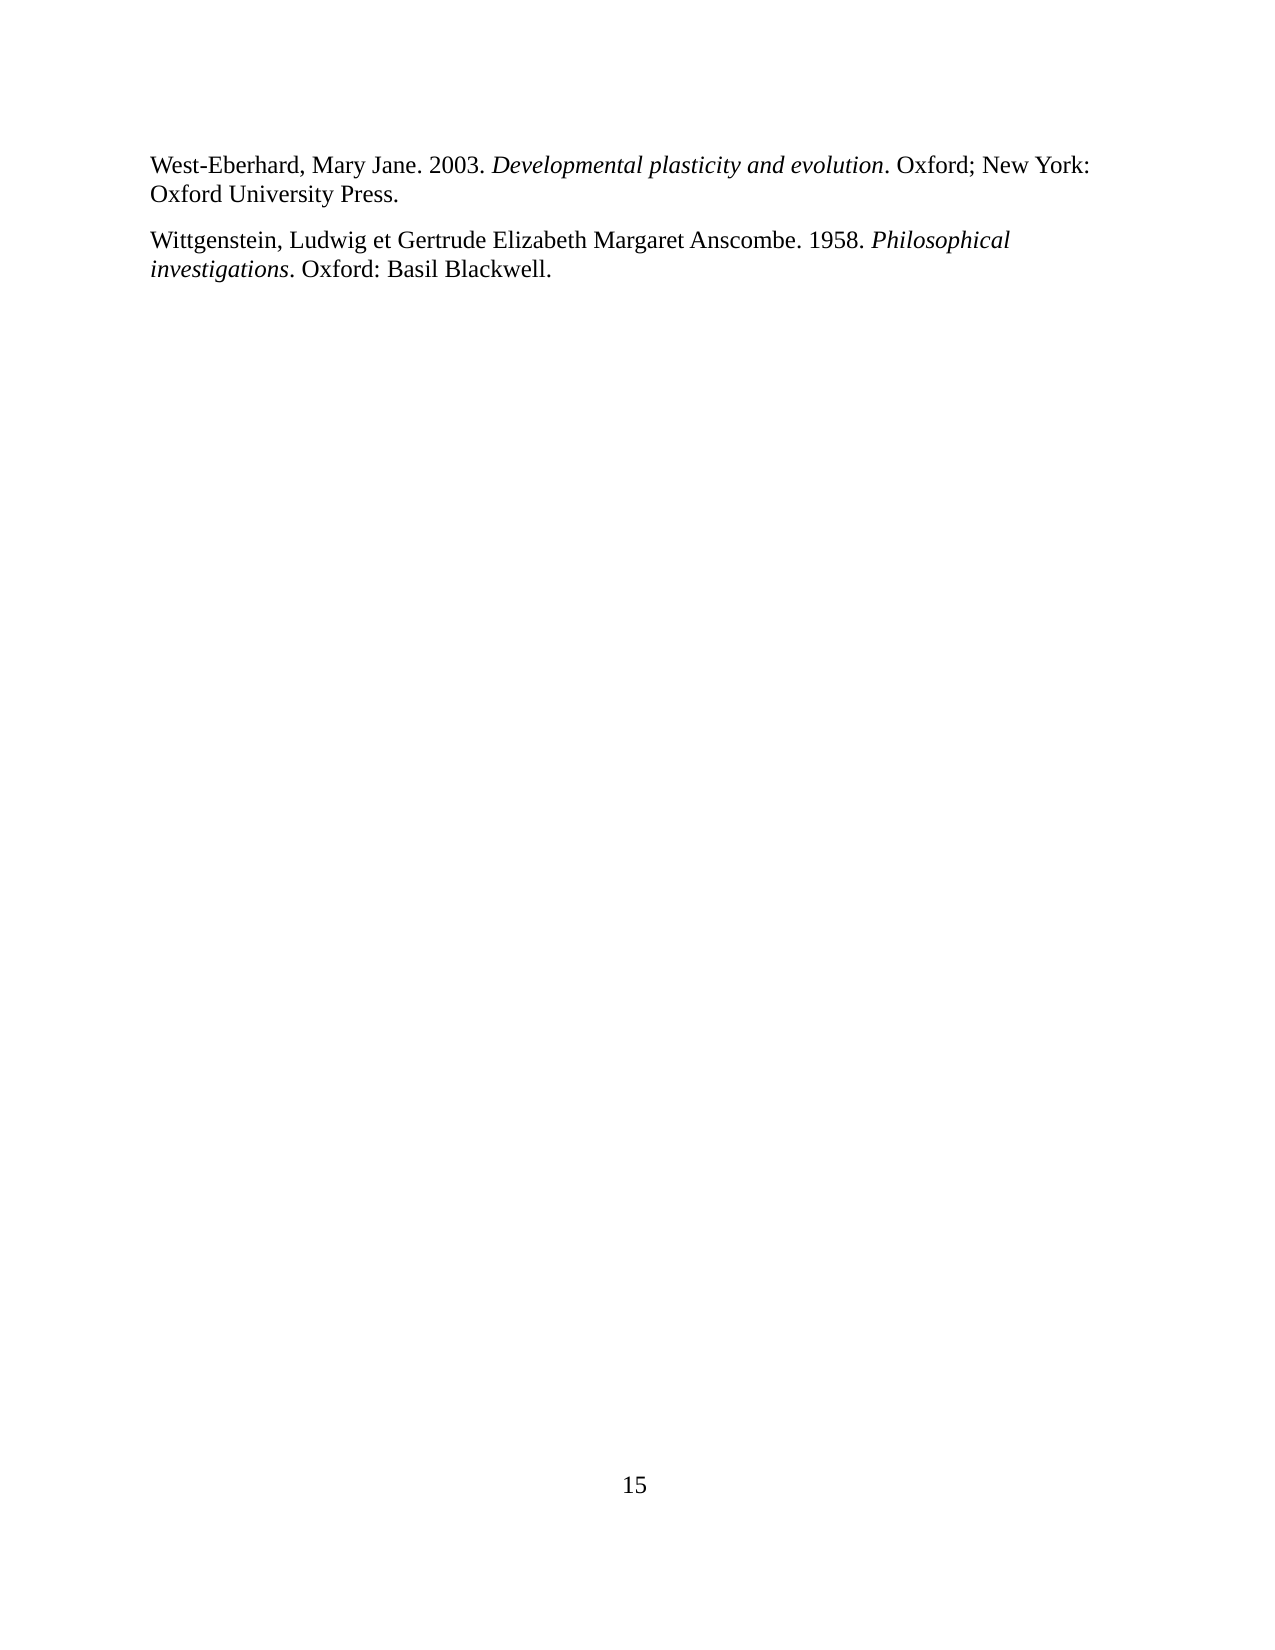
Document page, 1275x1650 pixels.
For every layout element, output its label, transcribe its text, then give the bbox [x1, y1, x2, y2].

text West-Eberhard, Mary Jane. 2003. Developmental plasticity and evolution. Oxford; New York: Oxford University Press. [150, 150, 1125, 207]
text Wittgenstein, Ludwig et Gertrude Elizabeth Margaret Anscombe. 1958. Philosophical investigations. Oxford: Basil Blackwell. [150, 225, 1125, 283]
